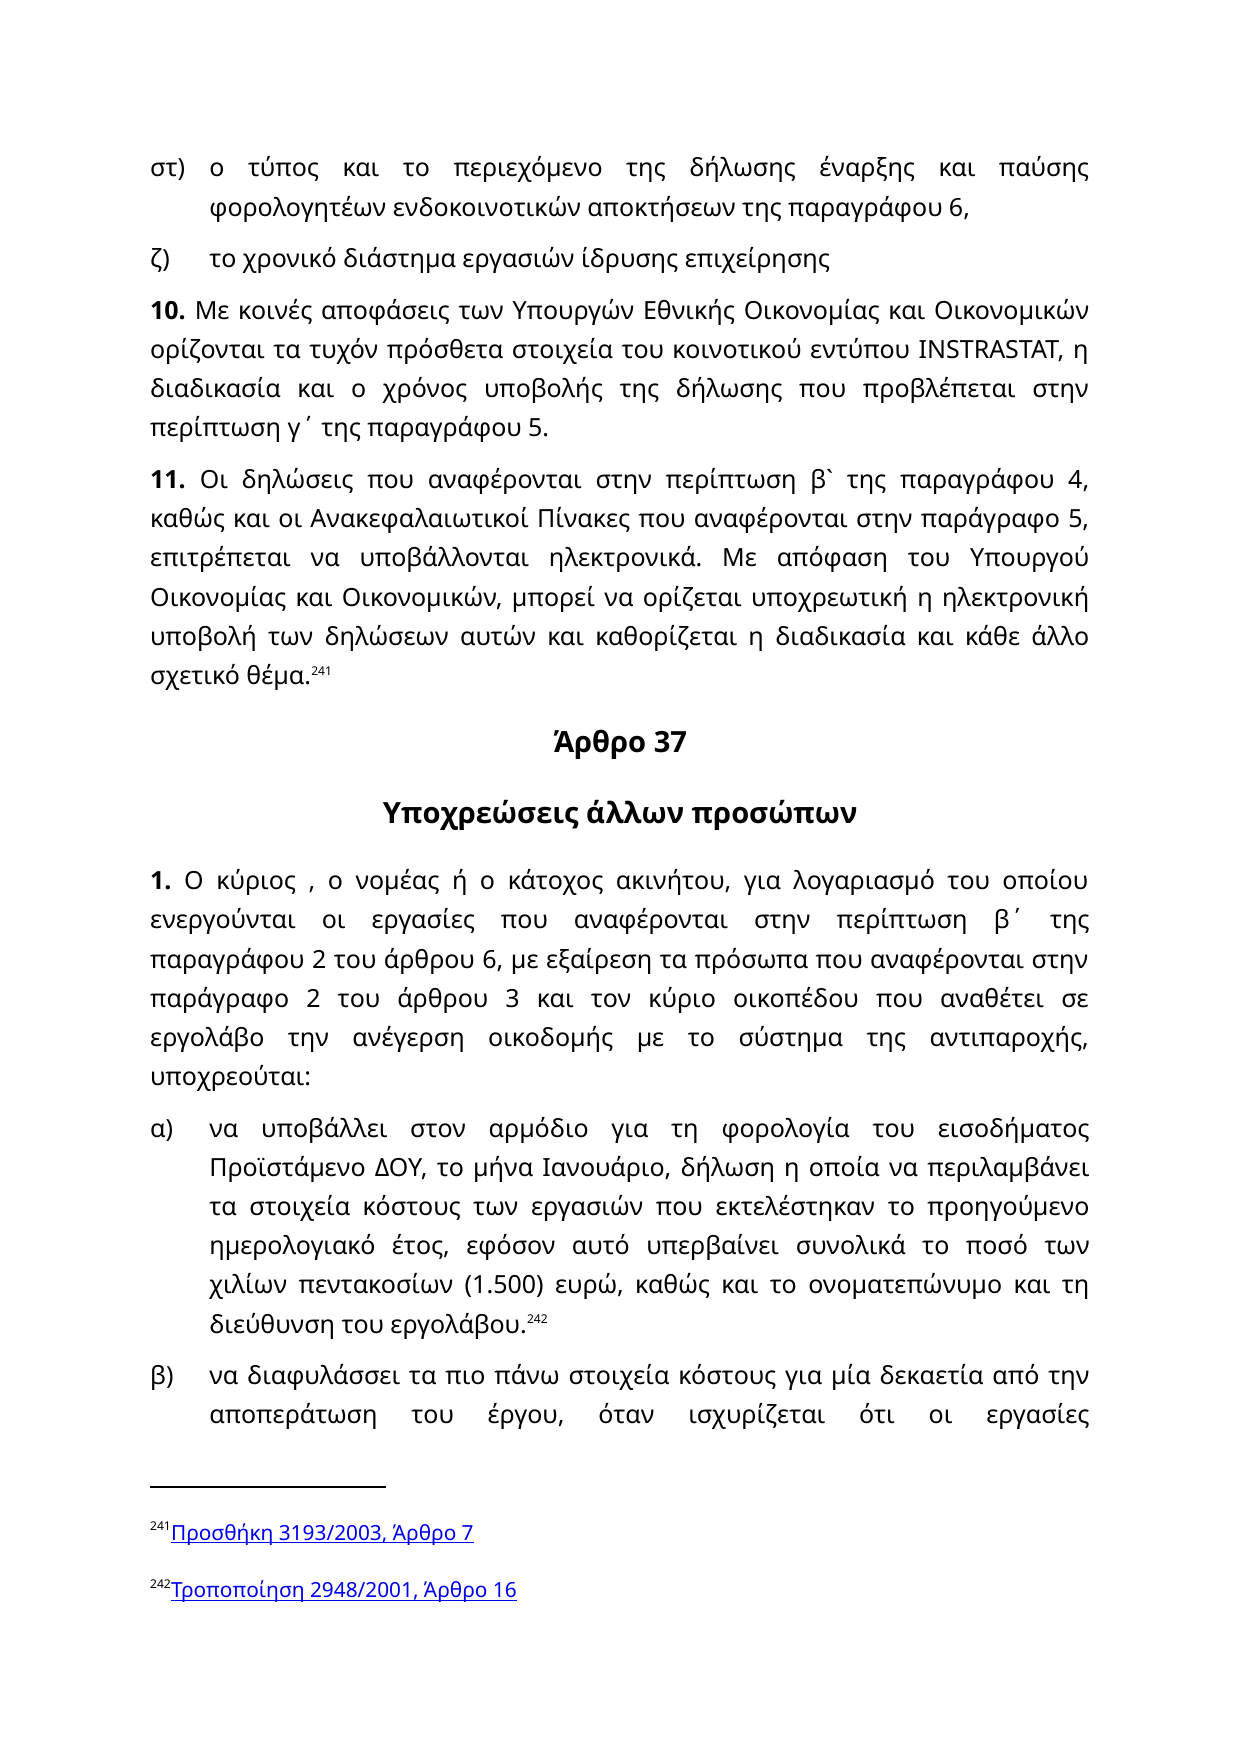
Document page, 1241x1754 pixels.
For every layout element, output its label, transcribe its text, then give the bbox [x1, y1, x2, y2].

list β) να διαφυλάσσει τα πιο πάνω στοιχεία κόστους για μία δεκαετία από την αποπεράτωση του έργου, όταν ισχυρίζεται ότι οι εργασίες [150, 1358, 1090, 1431]
list ζ) το χρονικό διάστημα εργασιών ίδρυσης επιχείρησης [150, 241, 1090, 275]
text Προσθήκη 3193/2003, Άρθρο 7 [150, 1518, 1090, 1546]
text Τροποποίηση 2948/2001, Άρθρο 16 [150, 1576, 1090, 1604]
text 11. Οι δηλώσεις που αναφέρονται στην περίπτωση β` της παραγράφου 4, καθώς και οι Ανακεφαλαιωτικοί Πίνακες που αναφέρονται στην παράγραφο 5, επιτρέπεται να υποβάλλονται ηλεκτρονικά. Με απόφαση του Υπουργού Οικονομίας και Οικονομικών, μπορεί να ορίζεται υποχρεωτική η ηλεκτρονική υποβολή των δηλώσεων αυτών και καθορίζεται η διαδικασία και κάθε άλλο σχετικό θέμα. [150, 462, 1090, 692]
list στ) ο τύπος και το περιεχόμενο της δήλωσης έναρξης και παύσης φορολογητέων ενδοκοινοτικών αποκτήσεων της παραγράφου 6, [150, 150, 1090, 223]
text 10. Με κοινές αποφάσεις των Υπουργών Εθνικής Οικονομίας και Οικονομικών ορίζονται τα τυχόν πρόσθετα στοιχεία του κοινοτικού εντύπου INSTRASTAT, η διαδικασία και ο χρόνος υποβολής της δήλωσης που προβλέπεται στην περίπτωση γ΄ της παραγράφου 5. [150, 292, 1090, 444]
list α) να υποβάλλει στον αρμόδιο για τη φορολογία του εισοδήματος Προϊστάμενο ΔΟΥ, το μήνα Ιανουάριο, δήλωση η οποία να περιλαμβάνει τα στοιχεία κόστους των εργασιών που εκτελέστηκαν το προηγούμενο ημερολογιακό έτος, εφόσον αυτό υπερβαίνει συνολικά το ποσό των χιλίων πεντακοσίων (1.500) ευρώ, καθώς και το ονοματεπώνυμο και τη διεύθυνση του εργολάβου. [150, 1110, 1090, 1340]
text 1. Ο κύριος , ο νομέας ή ο κάτοχος ακινήτου, για λογαριασμό του οποίου ενεργούνται οι εργασίες που αναφέρονται στην περίπτωση β΄ της παραγράφου 2 του άρθρου 6, με εξαίρεση τα πρόσωπα που αναφέρονται στην παράγραφο 2 του άρθρου 3 και τον κύριο οικοπέδου που αναθέτει σε εργολάβο την ανέγερση οικοδομής με το σύστημα της αντιπαροχής, υποχρεούται: [150, 863, 1090, 1093]
subtitle Υποχρεώσεις άλλων προσώπων [150, 792, 1090, 832]
subtitle Άρθρο 37 [150, 722, 1090, 761]
